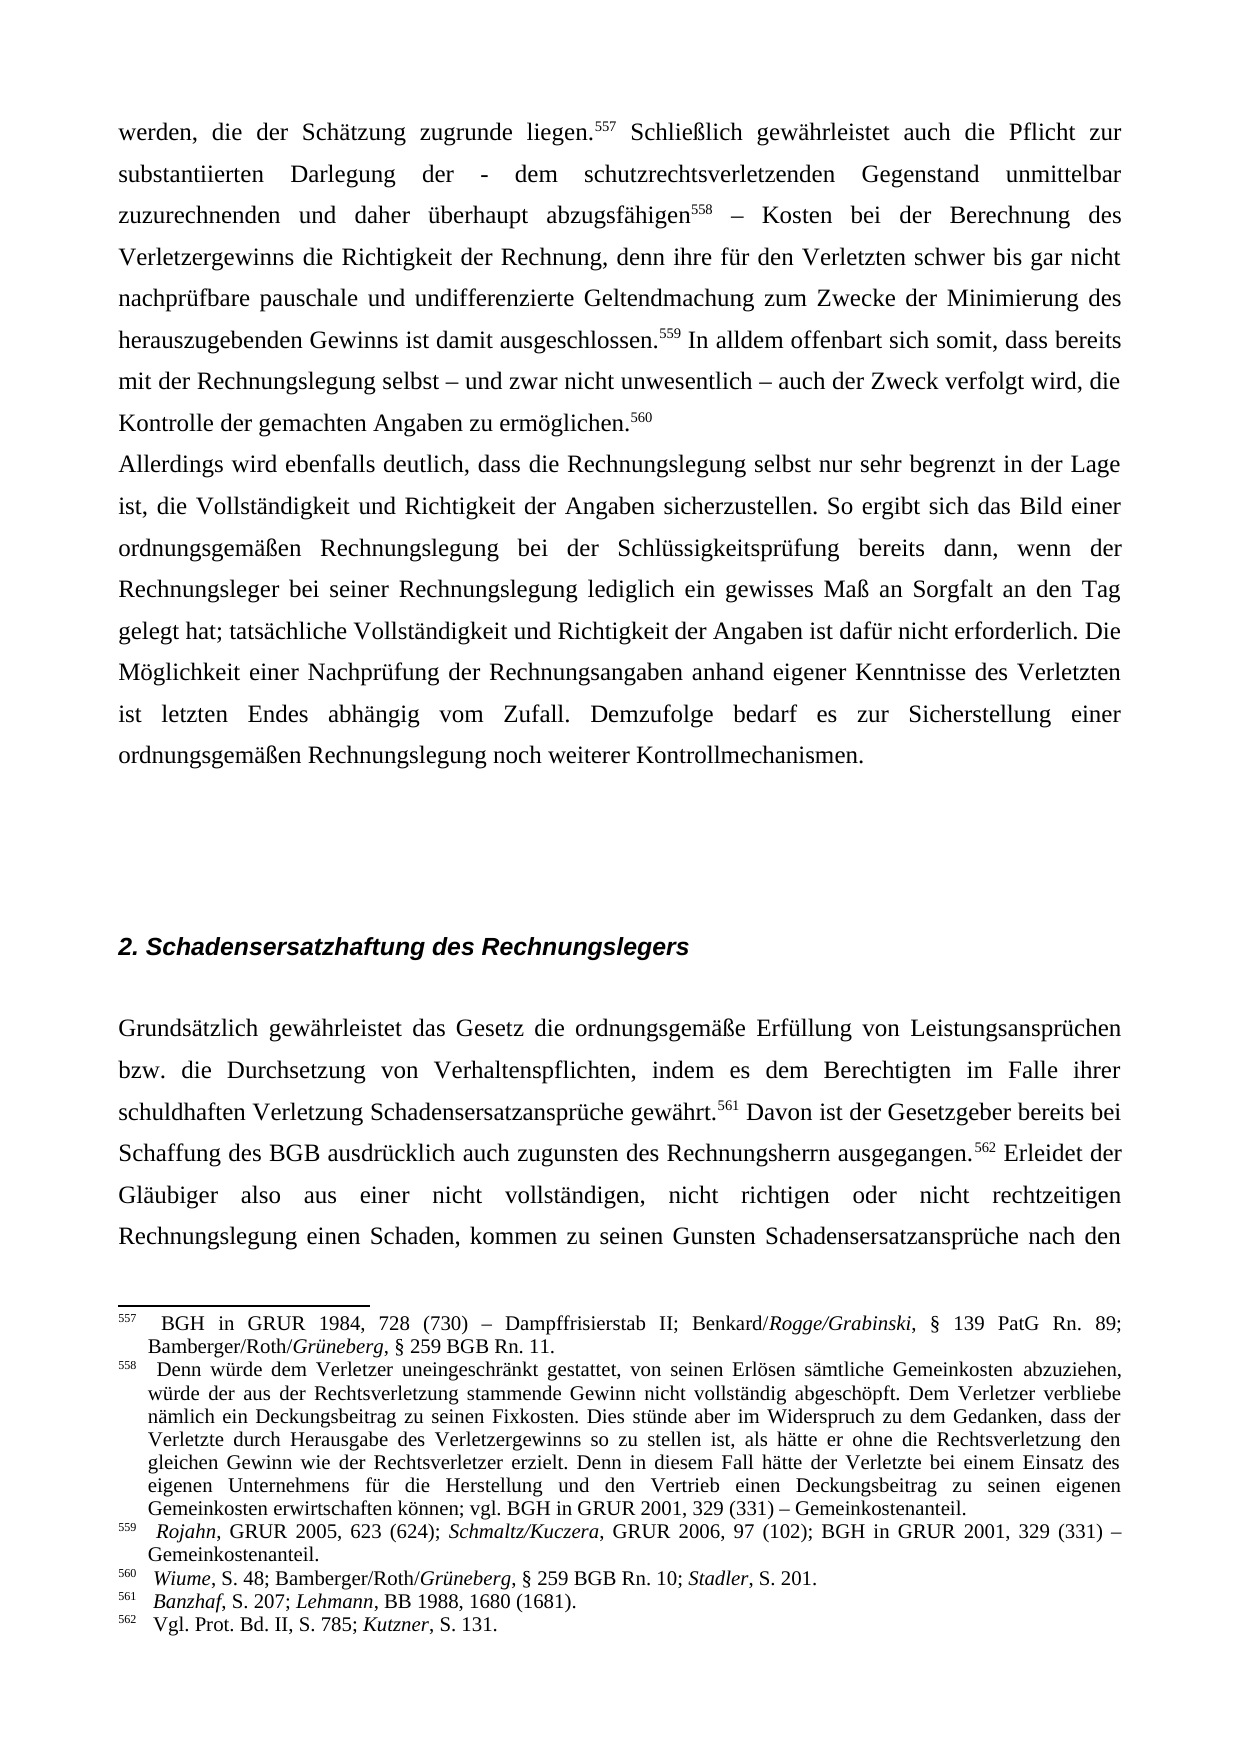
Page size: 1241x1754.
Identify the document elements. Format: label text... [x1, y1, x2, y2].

text Allerdings wird ebenfalls deutlich, dass die Rechnungslegung selbst nur sehr begrenzt in der Lage ist, die Vollständigkeit und Richtigkeit der Angaben sicherzustellen. So ergibt sich das Bild einer ordnungsgemäßen Rechnungslegung bei der Schlüssigkeitsprüfung bereits dann, wenn der Rechnungsleger bei seiner Rechnungslegung lediglich ein gewisses Maß an Sorgfalt an den Tag gelegt hat; tatsächliche Vollständigkeit und Richtigkeit der Angaben ist dafür nicht erforderlich. Die Möglichkeit einer Nachprüfung der Rechnungsangaben anhand eigener Kenntnisse des Verletzten ist letzten Endes abhängig vom Zufall. Demzufolge bedarf es zur Sicherstellung einer ordnungsgemäßen Rechnungslegung noch weiterer Kontrollmechanismen. [118, 451, 1122, 769]
text Grundsätzlich gewährleistet das Gesetz die ordnungsgemäße Erfüllung von Leistungsansprüchen bzw. die Durchsetzung von Verhaltenspflichten, indem es dem Berechtigten im Falle ihrer schuldhaften Verletzung Schadensersatzansprüche gewährt. Davon ist der Gesetzgeber bereits bei Schaffung des BGB ausdrücklich auch zugunsten des Rechnungsherrn ausgegangen. Erleidet der Gläubiger also aus einer nicht vollständigen, nicht richtigen oder nicht rechtzeitigen Rechnungslegung einen Schaden, kommen zu seinen Gunsten Schadensersatzansprüche nach den [118, 1014, 1122, 1250]
text Rojahn, GRUR 2005, 623 (624); Schmaltz/Kuczera, GRUR 2006, 97 (102); BGH in GRUR 2001, 329 (331) – Gemeinkostenanteil. [118, 1520, 1122, 1566]
text Denn würde dem Verletzer uneingeschränkt gestattet, von seinen Erlösen sämtliche Gemeinkosten abzuziehen, würde der aus der Rechtsverletzung stammende Gewinn nicht vollständig abgeschöpft. Dem Verletzer verbliebe nämlich ein Deckungsbeitrag zu seinen Fixkosten. Dies stünde aber im Widerspruch zu dem Gedanken, dass der Verletzte durch Herausgabe des Verletzergewinns so zu stellen ist, als hätte er ohne die Rechtsverletzung den gleichen Gewinn wie der Rechtsverletzer erzielt. Denn in diesem Fall hätte der Verletzte bei einem Einsatz des eigenen Unternehmens für die Herstellung und den Vertrieb einen Deckungsbeitrag zu seinen eigenen Gemeinkosten erwirtschaften können; vgl. BGH in GRUR 2001, 329 (331) – Gemeinkostenanteil. [118, 1358, 1122, 1520]
text Banzhaf, S. 207; Lehmann, BB 1988, 1680 (1681). [118, 1589, 1122, 1613]
text Wiume, S. 48; Bamberger/Roth/Grüneberg, § 259 BGB Rn. 10; Stadler, S. 201. [118, 1566, 1122, 1589]
text Vgl. Prot. Bd. II, S. 785; Kutzner, S. 131. [118, 1613, 1122, 1636]
subtitle 2. Schadensersatzhaftung des Rechnungslegers [118, 933, 1122, 961]
text werden, die der Schätzung zugrunde liegen. Schließlich gewährleistet auch die Pflicht zur substantiierten Darlegung der - dem schutzrechtsverletzenden Gegenstand unmittelbar zuzurechnenden und daher überhaupt abzugsfähigen – Kosten bei der Berechnung des Verletzergewinns die Richtigkeit der Rechnung, denn ihre für den Verletzten schwer bis gar nicht nachprüfbare pauschale und undifferenzierte Geltendmachung zum Zwecke der Minimierung des herauszugebenden Gewinns ist damit ausgeschlossen. In alldem offenbart sich somit, dass bereits mit der Rechnungslegung selbst – und zwar nicht unwesentlich – auch der Zweck verfolgt wird, die Kontrolle der gemachten Angaben zu ermöglichen. [118, 118, 1122, 437]
text BGH in GRUR 1984, 728 (730) – Dampffrisierstab II; Benkard/Rogge/Grabinski, § 139 PatG Rn. 89; Bamberger/Roth/Grüneberg, § 259 BGB Rn. 11. [118, 1312, 1122, 1358]
